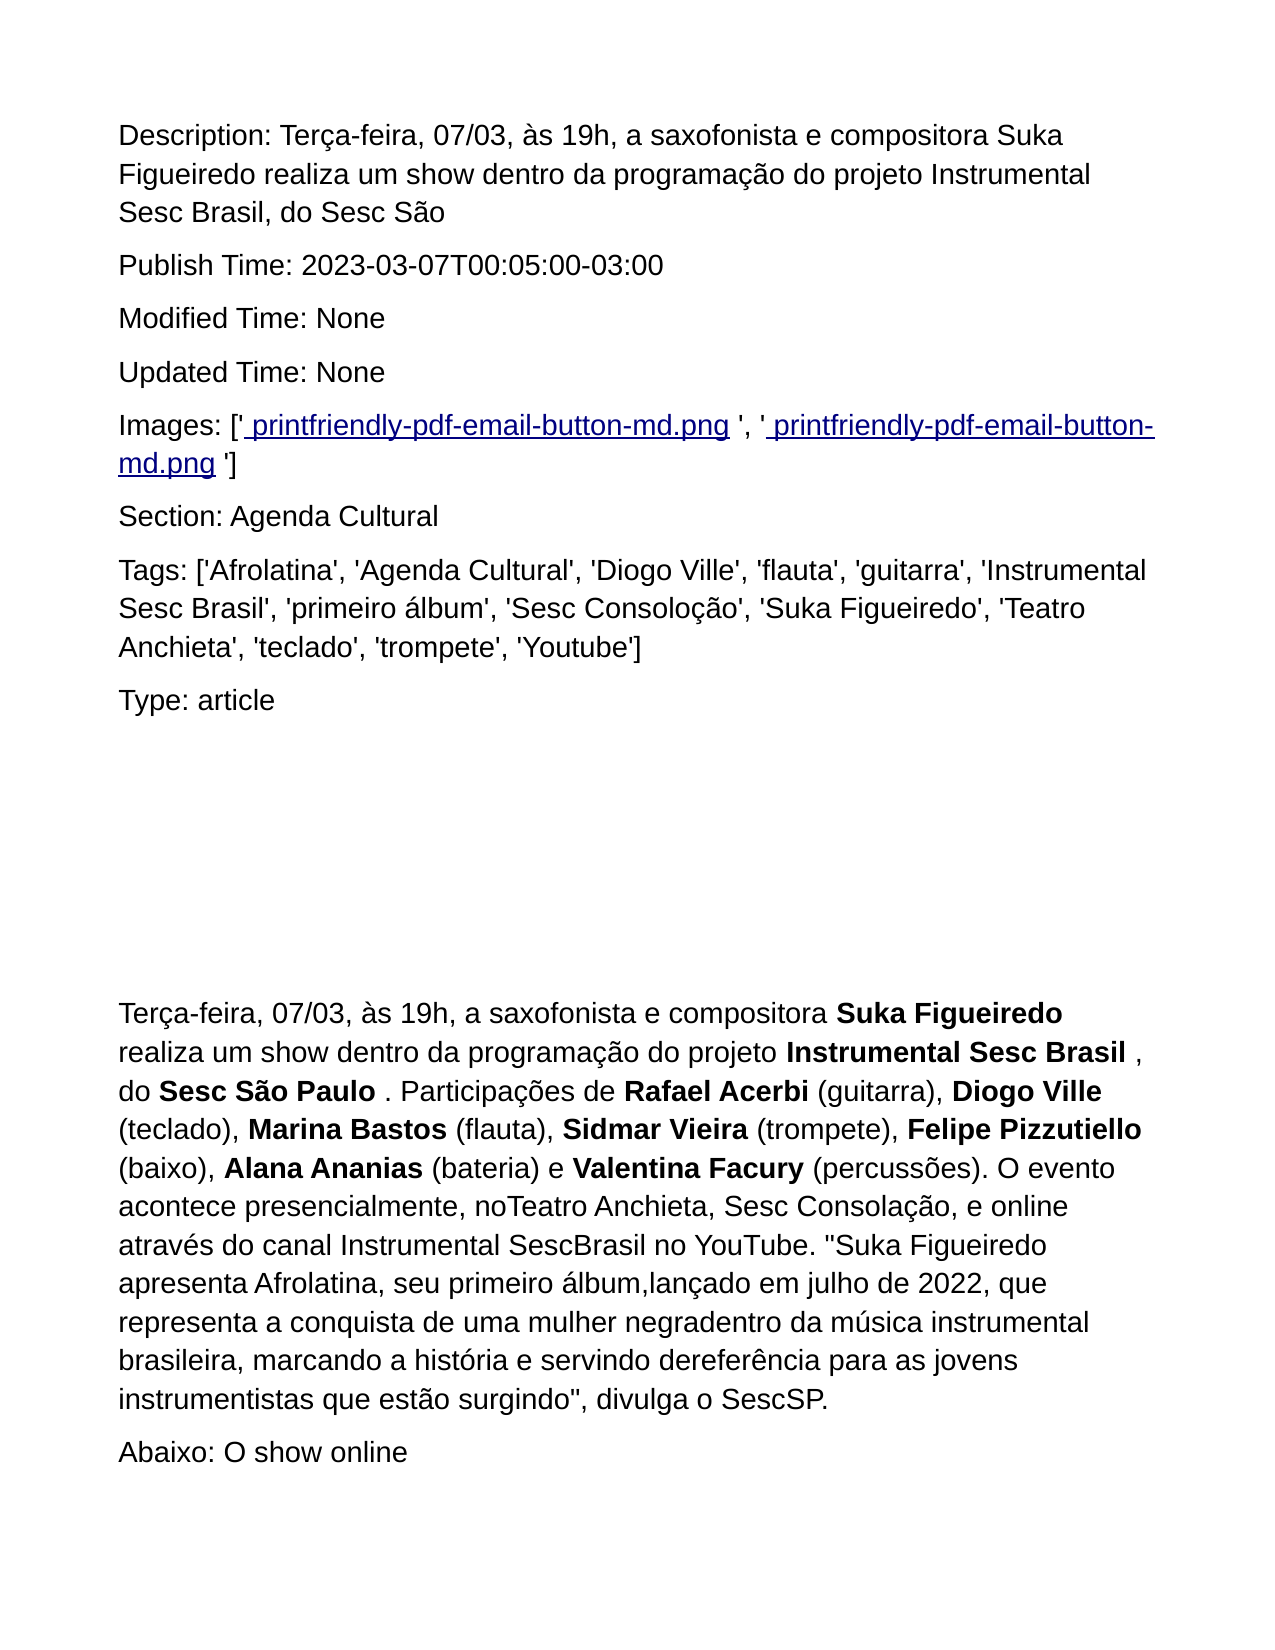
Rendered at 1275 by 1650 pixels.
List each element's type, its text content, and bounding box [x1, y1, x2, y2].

text Tags: ['Afrolatina', 'Agenda Cultural', 'Diogo Ville', 'flauta', 'guitarra', 'Instrumental Sesc Brasil', 'primeiro álbum', 'Sesc Consoloção', 'Suka Figueiredo', 'Teatro Anchieta', 'teclado', 'trompete', 'Youtube'] [118, 552, 1157, 663]
text Section: Agenda Cultural [118, 499, 1157, 533]
text Description: Terça-feira, 07/03, às 19h, a saxofonista e compositora Suka Figueiredo realiza um show dentro da programação do projeto Instrumental Sesc Brasil, do Sesc São [118, 118, 1157, 229]
text Updated Time: None [118, 354, 1157, 388]
text Modified Time: None [118, 301, 1157, 335]
text Terça-feira, 07/03, às 19h, a saxofonista e compositora Suka Figueiredo realiza um show dentro da programação do projeto Instrumental Sesc Brasil , do Sesc São Paulo . Participações de Rafael Acerbi (guitarra), Diogo Ville (teclado), Marina Bastos (flauta), Sidmar Vieira (trompete), Felipe Pizzutiello (baixo), Alana Ananias (bateria) e Valentina Facury (percussões). O evento acontece presencialmente, noTeatro Anchieta, Sesc Consolação, e online através do canal Instrumental SescBrasil no YouTube. "Suka Figueiredo apresenta Afrolatina, seu primeiro álbum,lançado em julho de 2022, que representa a conquista de uma mulher negradentro da música instrumental brasileira, marcando a história e servindo dereferência para as jovens instrumentistas que estão surgindo", divulga o SescSP. [118, 996, 1157, 1415]
text Publish Time: 2023-03-07T00:05:00-03:00 [118, 248, 1157, 282]
text Abaixo: O show online [118, 1435, 1157, 1468]
text Images: [' printfriendly-pdf-email-button-md.png ', ' printfriendly-pdf-email-button-md.png '] [118, 408, 1157, 480]
text Type: article [118, 683, 1157, 716]
